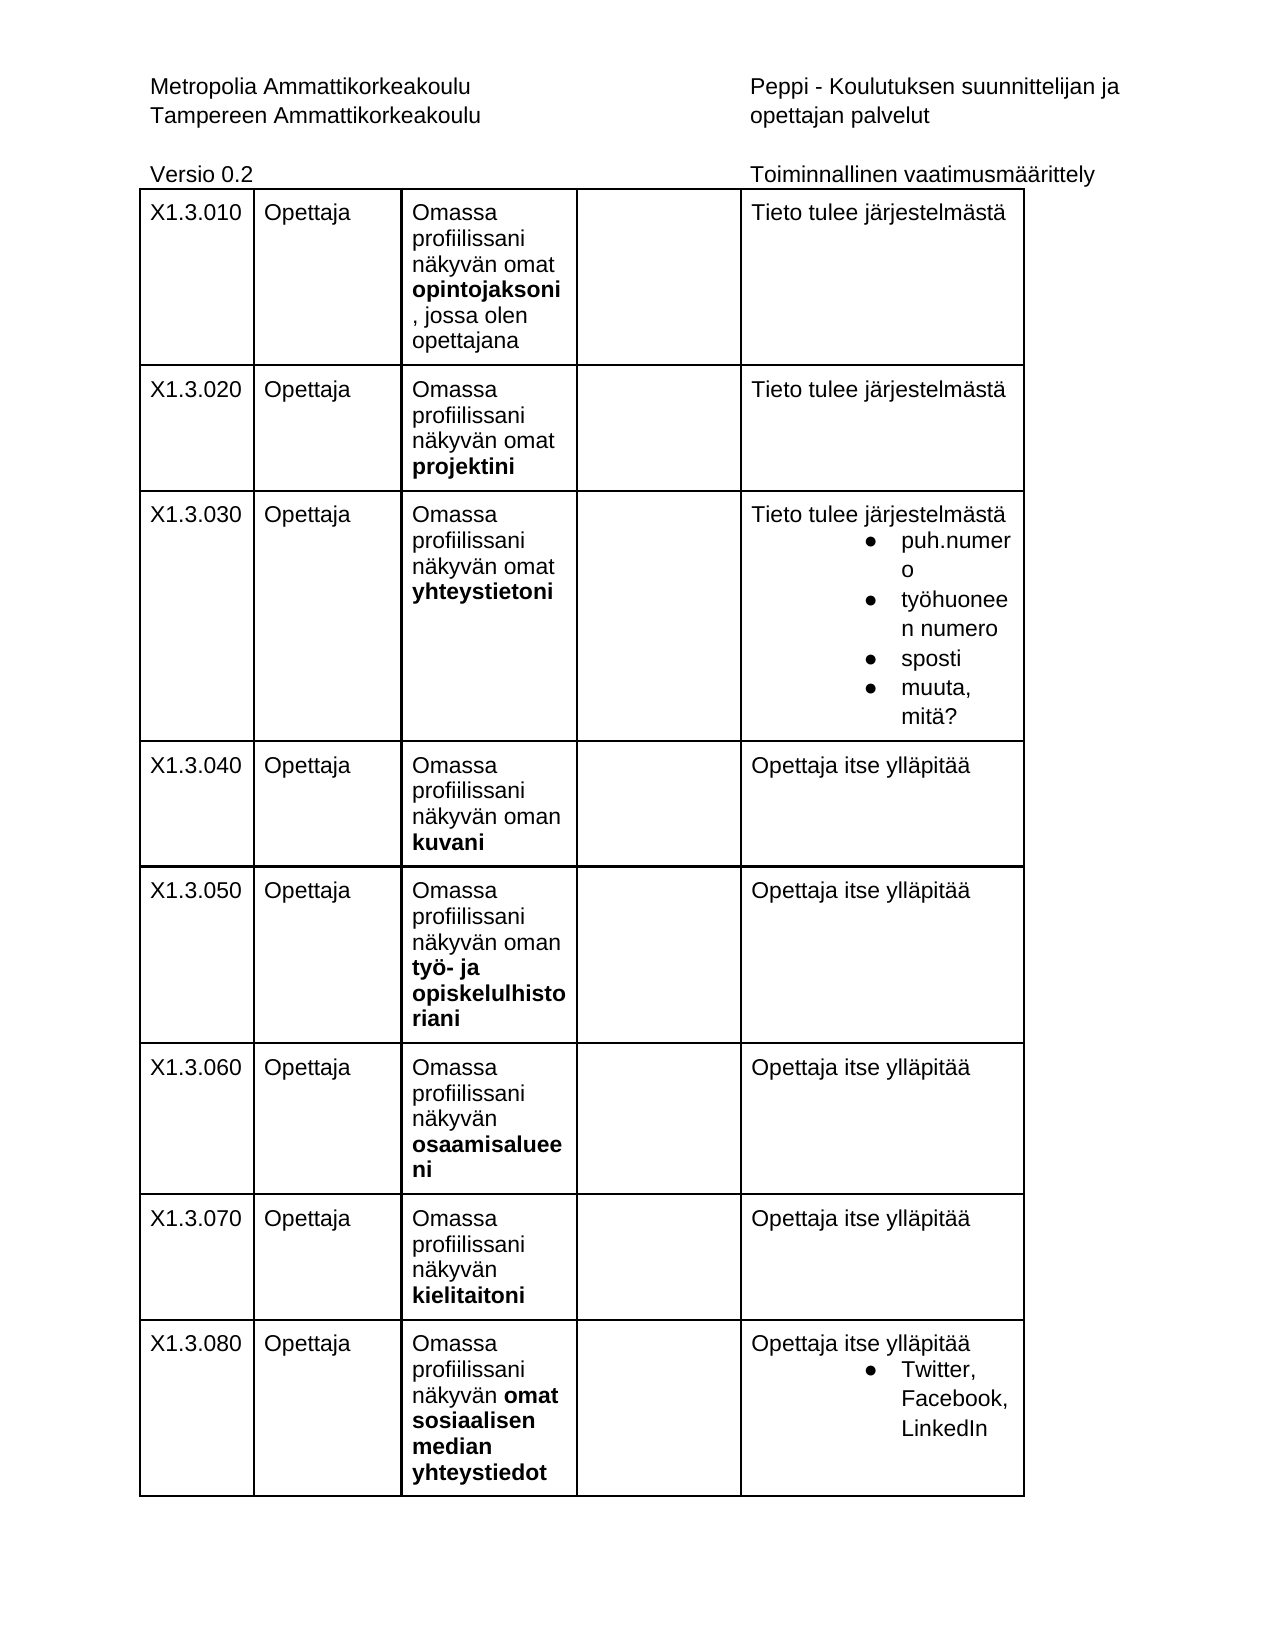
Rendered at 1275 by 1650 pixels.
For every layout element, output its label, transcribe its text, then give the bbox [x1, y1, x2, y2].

table_cell [578, 1195, 740, 1318]
table_cell [578, 742, 740, 865]
table_cell X1.3.070 [141, 1195, 253, 1318]
table_cell [578, 366, 740, 489]
table_cell X1.3.040 [141, 742, 253, 865]
table_cell Omassa profiilissani näkyvän omat sosiaalisen median yhteystiedot [403, 1321, 576, 1495]
table_cell Omassa profiilissani näkyvän oman työ- ja opiskelulhistoriani [403, 868, 576, 1042]
table_cell X1.3.010 [141, 190, 253, 364]
table_cell [578, 1321, 740, 1495]
table_cell Opettaja [255, 742, 400, 865]
table_cell Tieto tulee järjestelmästä puh.numero työhuoneen numero sposti muuta, mitä? [742, 492, 1023, 740]
table_cell [578, 492, 740, 740]
table_cell X1.3.020 [141, 366, 253, 489]
table_cell Opettaja itse ylläpitää [742, 868, 1023, 1042]
table_cell X1.3.050 [141, 868, 253, 1042]
table_cell Opettaja [255, 1321, 400, 1495]
table_cell Omassa profiilissani näkyvän omat projektini [403, 366, 576, 489]
table_cell Omassa profiilissani näkyvän omat opintojaksoni, jossa olen opettajana [403, 190, 576, 364]
table_cell Opettaja [255, 868, 400, 1042]
table_cell [578, 1044, 740, 1193]
table_cell Opettaja itse ylläpitää [742, 1195, 1023, 1318]
table_cell Omassa profiilissani näkyvän omat yhteystietoni [403, 492, 576, 740]
table_cell X1.3.080 [141, 1321, 253, 1495]
table_cell Omassa profiilissani näkyvän osaamisalueeni [403, 1044, 576, 1193]
table_cell [578, 868, 740, 1042]
table_cell Opettaja [255, 1195, 400, 1318]
table_cell Opettaja [255, 190, 400, 364]
table_cell Opettaja [255, 1044, 400, 1193]
table_cell Omassa profiilissani näkyvän kielitaitoni [403, 1195, 576, 1318]
table_cell [578, 190, 740, 364]
table_cell Omassa profiilissani näkyvän oman kuvani [403, 742, 576, 865]
table_cell Opettaja itse ylläpitää [742, 742, 1023, 865]
table_cell Opettaja itse ylläpitää [742, 1044, 1023, 1193]
table_cell Tieto tulee järjestelmästä [742, 190, 1023, 364]
table_cell Opettaja [255, 366, 400, 489]
table_cell X1.3.060 [141, 1044, 253, 1193]
table_cell Tieto tulee järjestelmästä [742, 366, 1023, 489]
table_cell Opettaja itse ylläpitää Twitter, Facebook, LinkedIn [742, 1321, 1023, 1495]
table_cell X1.3.030 [141, 492, 253, 740]
table_cell Opettaja [255, 492, 400, 740]
